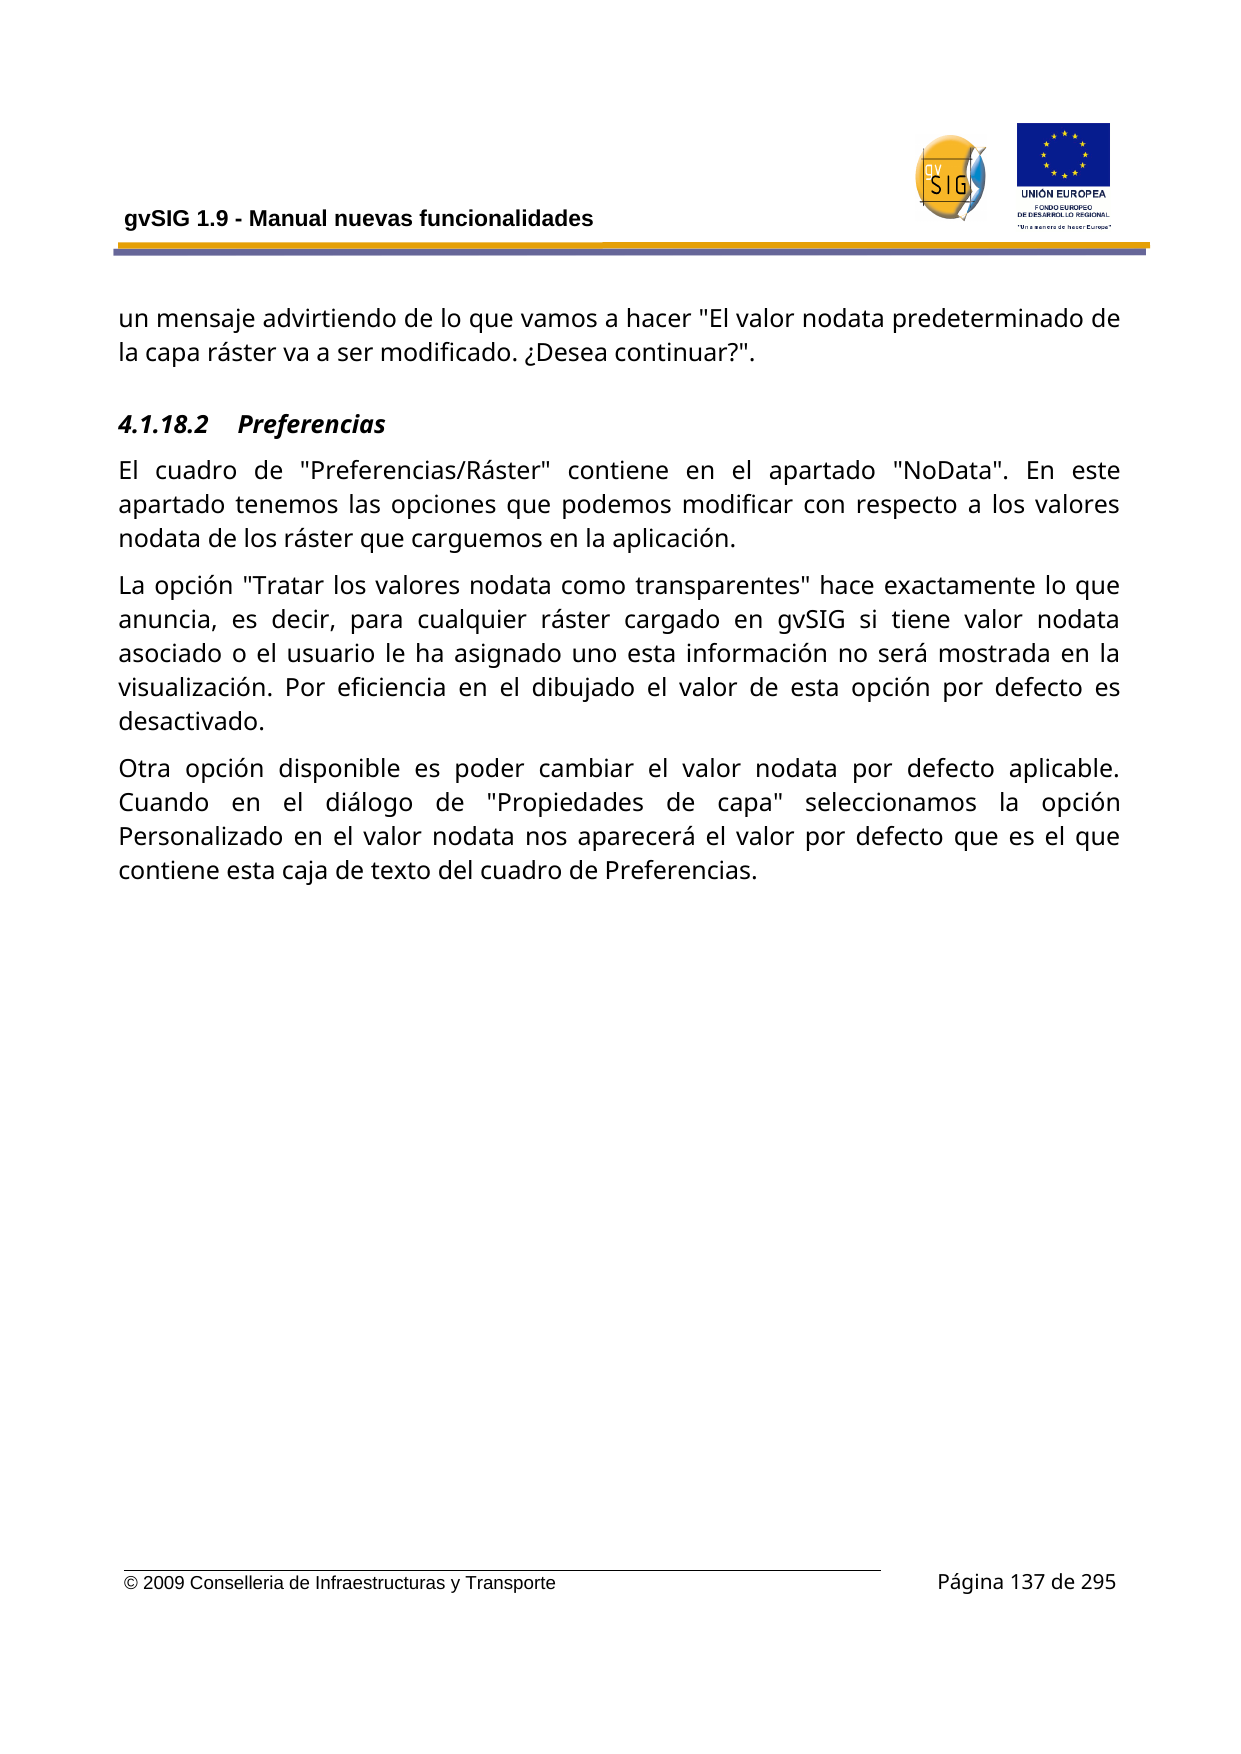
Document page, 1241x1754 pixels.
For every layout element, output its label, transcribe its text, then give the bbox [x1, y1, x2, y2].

picture [914, 134, 987, 222]
picture [1015, 123, 1112, 232]
text un mensaje advirtiendo de lo que vamos a hacer "El valor nodata predeterminado de la capa ráster va a ser modificado. ¿Desea continuar?". [118, 301, 1122, 369]
text El cuadro de "Preferencias/Ráster" contiene en el apartado "NoData". En este apartado tenemos las opciones que podemos modificar con respecto a los valores nodata de los ráster que carguemos en la aplicación. [118, 453, 1122, 555]
text Otra opción disponible es poder cambiar el valor nodata por defecto aplicable. Cuando en el diálogo de "Propiedades de capa" seleccionamos la opción Personalizado en el valor nodata nos aparecerá el valor por defecto que es el que contiene esta caja de texto del cuadro de Preferencias. [118, 750, 1122, 887]
subtitle Preferencias [118, 406, 1122, 440]
text La opción "Tratar los valores nodata como transparentes" hace exactamente lo que anuncia, es decir, para cualquier ráster cargado en gvSIG si tiene valor nodata asociado o el usuario le ha asignado uno esta información no será mostrada en la visualización. Por eficiencia en el dibujado el valor de esta opción por defecto es desactivado. [118, 567, 1122, 738]
